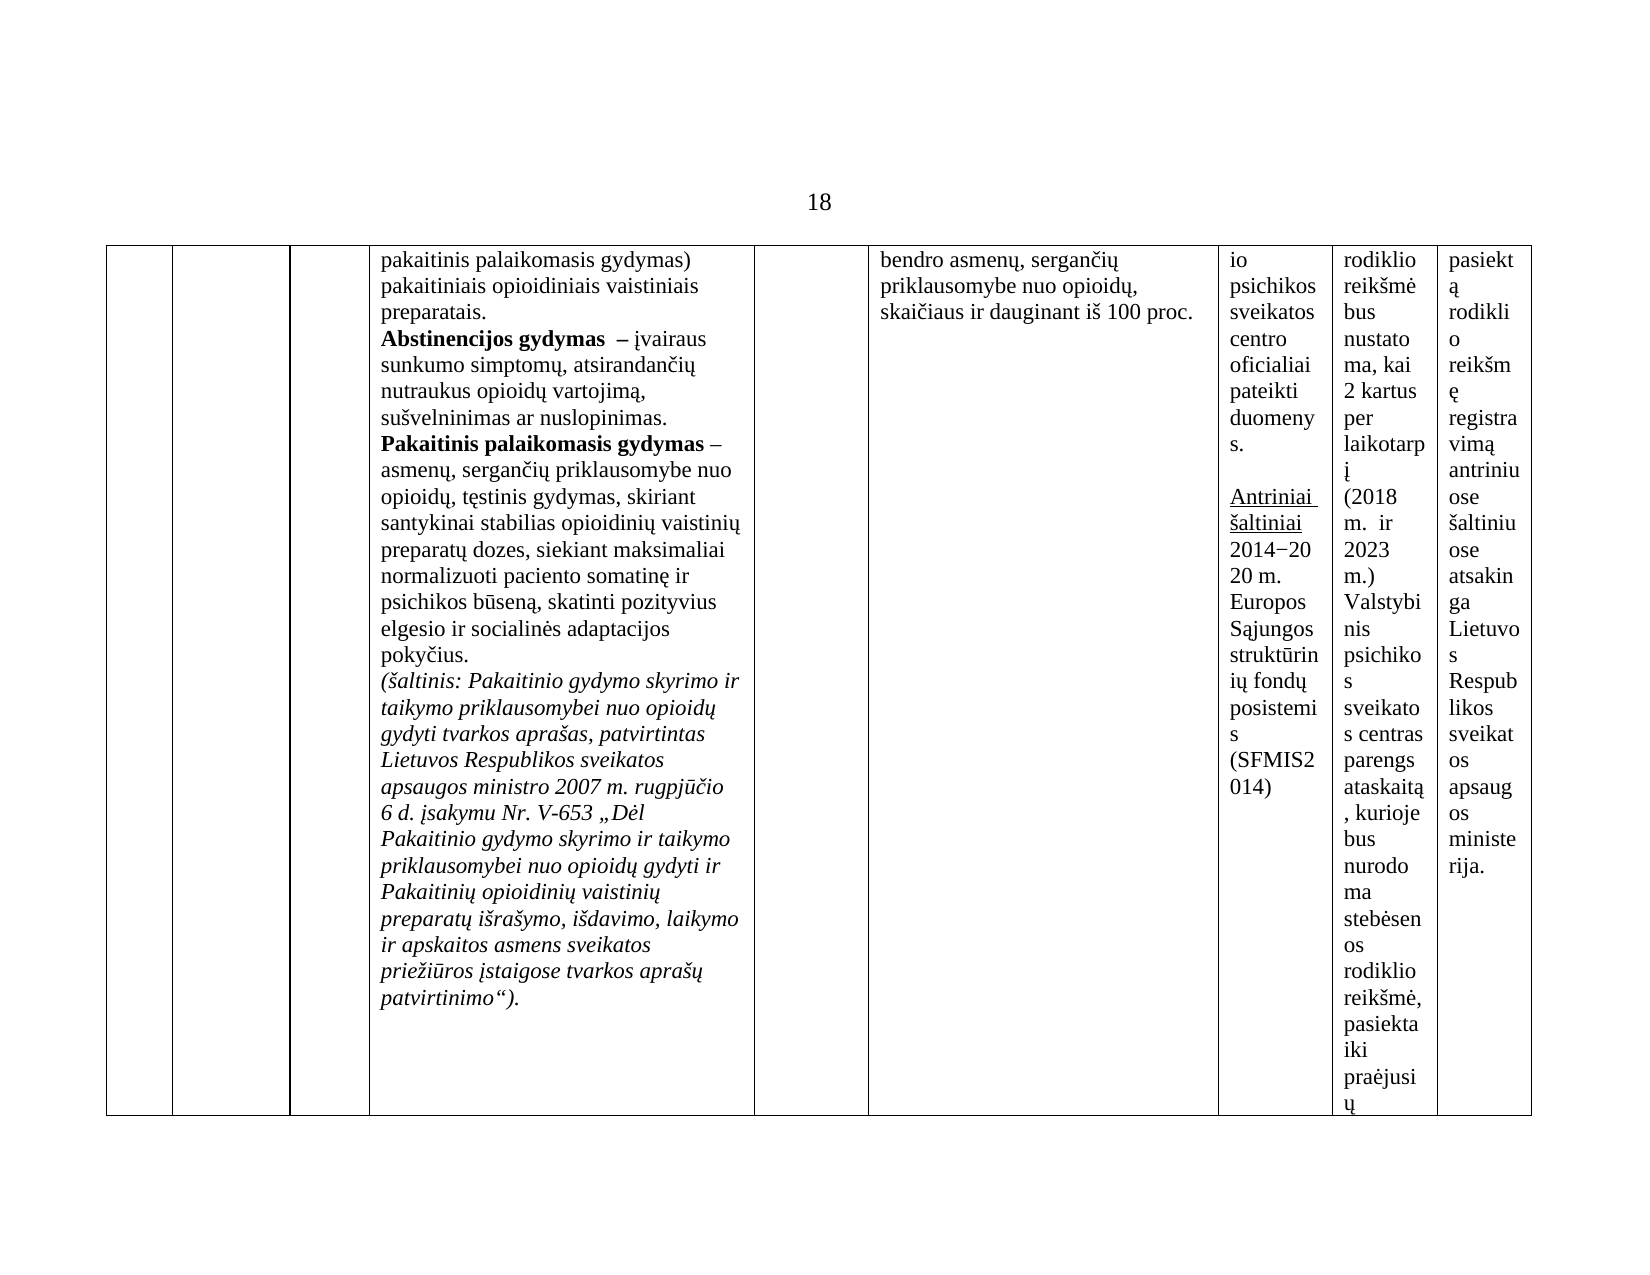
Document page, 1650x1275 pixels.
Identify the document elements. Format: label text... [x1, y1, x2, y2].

table_cell bendro asmenų, sergančių priklausomybe nuo opioidų, skaičiaus ir dauginant iš 100 proc. [869, 246, 1218, 1115]
table_cell pakaitinis palaikomasis gydymas) pakaitiniais opioidiniais vaistiniais preparatais. Abstinencijos gydymas – įvairaus sunkumo simptomų, atsirandančių nutraukus opioidų vartojimą, sušvelninimas ar nuslopinimas. Pakaitinis palaikomasis gydymas – asmenų, sergančių priklausomybe nuo opioidų, tęstinis gydymas, skiriant santykinai stabilias opioidinių vaistinių preparatų dozes, siekiant maksimaliai normalizuoti paciento somatinę ir psichikos būseną, skatinti pozityvius elgesio ir socialinės adaptacijos pokyčius. (šaltinis: Pakaitinio gydymo skyrimo ir taikymo priklausomybei nuo opioidų gydyti tvarkos aprašas, patvirtintas Lietuvos Respublikos sveikatos apsaugos ministro 2007 m. rugpjūčio 6 d. įsakymu Nr. V-653 „Dėl Pakaitinio gydymo skyrimo ir taikymo priklausomybei nuo opioidų gydyti ir Pakaitinių opioidinių vaistinių preparatų išrašymo, išdavimo, laikymo ir apskaitos asmens sveikatos priežiūros įstaigose tvarkos aprašų patvirtinimo“). [370, 246, 754, 1115]
table_cell [173, 246, 289, 1115]
table_cell [107, 246, 172, 1115]
table_cell io psichikos sveikatos centro oficialiai pateikti duomenys. Antriniai šaltiniai 2014−2020 m. Europos Sąjungos struktūrinių fondų posistemis (SFMIS2014) [1219, 246, 1332, 1115]
table_cell [755, 246, 868, 1115]
table_cell pasiektą rodiklio reikšmę registravimą antriniuose šaltiniuose atsakinga Lietuvos Respublikos sveikatos apsaugos ministerija. [1438, 246, 1531, 1115]
table_cell [291, 246, 369, 1115]
table_cell rodiklio reikšmė bus nustatoma, kai 2 kartus per laikotarpį (2018 m. ir 2023 m.) Valstybinis psichikos sveikatos centras parengs ataskaitą, kurioje bus nurodoma stebėsenos rodiklio reikšmė, pasiekta iki praėjusių [1333, 246, 1437, 1115]
